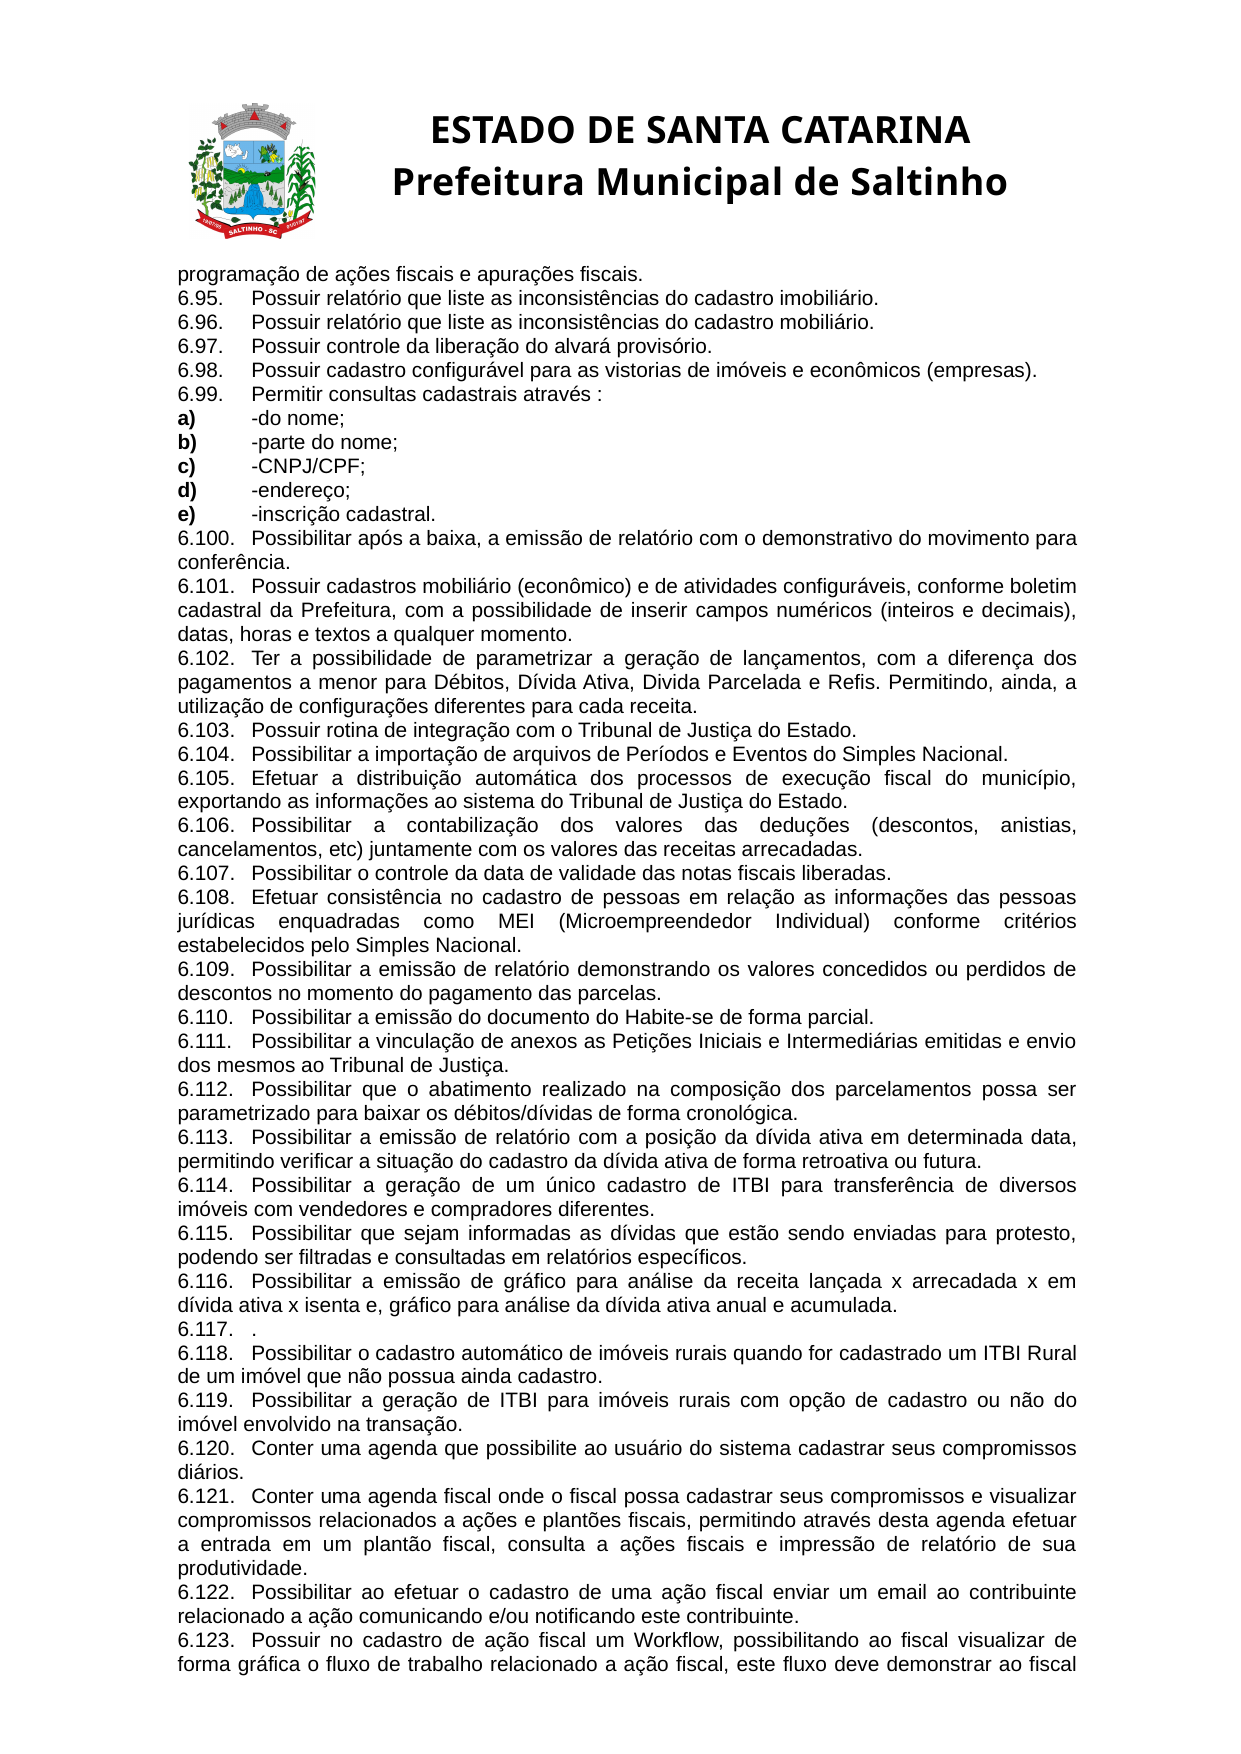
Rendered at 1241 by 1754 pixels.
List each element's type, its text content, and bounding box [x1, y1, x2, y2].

list Efetuar consistência no cadastro de pessoas em relação as informações das pessoas jurídicas enquadradas como MEI (Microempreendedor Individual) conforme critérios estabelecidos pelo Simples Nacional. [177, 885, 1078, 957]
list Possuir cadastro configurável para as vistorias de imóveis e econômicos (empresas). [177, 358, 1078, 382]
list Possibilitar a vinculação de anexos as Petições Iniciais e Intermediárias emitidas e envio dos mesmos ao Tribunal de Justiça. [177, 1029, 1078, 1077]
list Possibilitar a geração de ITBI para imóveis rurais com opção de cadastro ou não do imóvel envolvido na transação. [177, 1388, 1078, 1436]
list Possuir controle da liberação do alvará provisório. [177, 334, 1078, 358]
list Possibilitar a emissão de relatório demonstrando os valores concedidos ou perdidos de descontos no momento do pagamento das parcelas. [177, 957, 1078, 1005]
list Possibilitar que sejam informadas as dívidas que estão sendo enviadas para protesto, podendo ser filtradas e consultadas em relatórios específicos. [177, 1221, 1078, 1268]
list Possibilitar a contabilização dos valores das deduções (descontos, anistias, cancelamentos, etc) juntamente com os valores das receitas arrecadadas. [177, 813, 1078, 861]
list Possibilitar o cadastro automático de imóveis rurais quando for cadastrado um ITBI Rural de um imóvel que não possua ainda cadastro. [177, 1340, 1078, 1388]
list Possibilitar o controle da data de validade das notas fiscais liberadas. [177, 861, 1078, 885]
list Possuir relatório que liste as inconsistências do cadastro mobiliário. [177, 310, 1078, 334]
list Possuir relatório que liste as inconsistências do cadastro imobiliário. [177, 286, 1078, 310]
list . [177, 1316, 1078, 1340]
list -parte do nome; [177, 430, 1078, 454]
list Conter uma agenda que possibilite ao usuário do sistema cadastrar seus compromissos diários. [177, 1436, 1078, 1484]
list Ter a possibilidade de parametrizar a geração de lançamentos, com a diferença dos pagamentos a menor para Débitos, Dívida Ativa, Divida Parcelada e Refis. Permitindo, ainda, a utilização de configurações diferentes para cada receita. [177, 646, 1078, 717]
list Permitir consultas cadastrais através : [177, 382, 1078, 406]
list Possibilitar a emissão do documento do Habite-se de forma parcial. [177, 1005, 1078, 1029]
list Possibilitar após a baixa, a emissão de relatório com o demonstrativo do movimento para conferência. [177, 526, 1078, 574]
list -endereço; [177, 478, 1078, 502]
list programação de ações fiscais e apurações fiscais. [177, 262, 1078, 286]
list -CNPJ/CPF; [177, 454, 1078, 478]
list -do nome; [177, 406, 1078, 430]
list Efetuar a distribuição automática dos processos de execução fiscal do município, exportando as informações ao sistema do Tribunal de Justiça do Estado. [177, 765, 1078, 813]
list Possuir rotina de integração com o Tribunal de Justiça do Estado. [177, 717, 1078, 741]
list Possibilitar a emissão de relatório com a posição da dívida ativa em determinada data, permitindo verificar a situação do cadastro da dívida ativa de forma retroativa ou futura. [177, 1125, 1078, 1173]
list Possibilitar a importação de arquivos de Períodos e Eventos do Simples Nacional. [177, 741, 1078, 765]
list Possibilitar ao efetuar o cadastro de uma ação fiscal enviar um email ao contribuinte relacionado a ação comunicando e/ou notificando este contribuinte. [177, 1580, 1078, 1628]
list -inscrição cadastral. [177, 502, 1078, 526]
list Possibilitar a geração de um único cadastro de ITBI para transferência de diversos imóveis com vendedores e compradores diferentes. [177, 1173, 1078, 1221]
list Possuir no cadastro de ação fiscal um Workflow, possibilitando ao fiscal visualizar de forma gráfica o fluxo de trabalho relacionado a ação fiscal, este fluxo deve demonstrar ao fiscal [177, 1628, 1078, 1676]
list Conter uma agenda fiscal onde o fiscal possa cadastrar seus compromissos e visualizar compromissos relacionados a ações e plantões fiscais, permitindo através desta agenda efetuar a entrada em um plantão fiscal, consulta a ações fiscais e impressão de relatório de sua produtividade. [177, 1484, 1078, 1580]
list Possuir cadastros mobiliário (econômico) e de atividades configuráveis, conforme boletim cadastral da Prefeitura, com a possibilidade de inserir campos numéricos (inteiros e decimais), datas, horas e textos a qualquer momento. [177, 574, 1078, 646]
list Possibilitar que o abatimento realizado na composição dos parcelamentos possa ser parametrizado para baixar os débitos/dívidas de forma cronológica. [177, 1077, 1078, 1125]
list Possibilitar a emissão de gráfico para análise da receita lançada x arrecadada x em dívida ativa x isenta e, gráfico para análise da dívida ativa anual e acumulada. [177, 1268, 1078, 1316]
